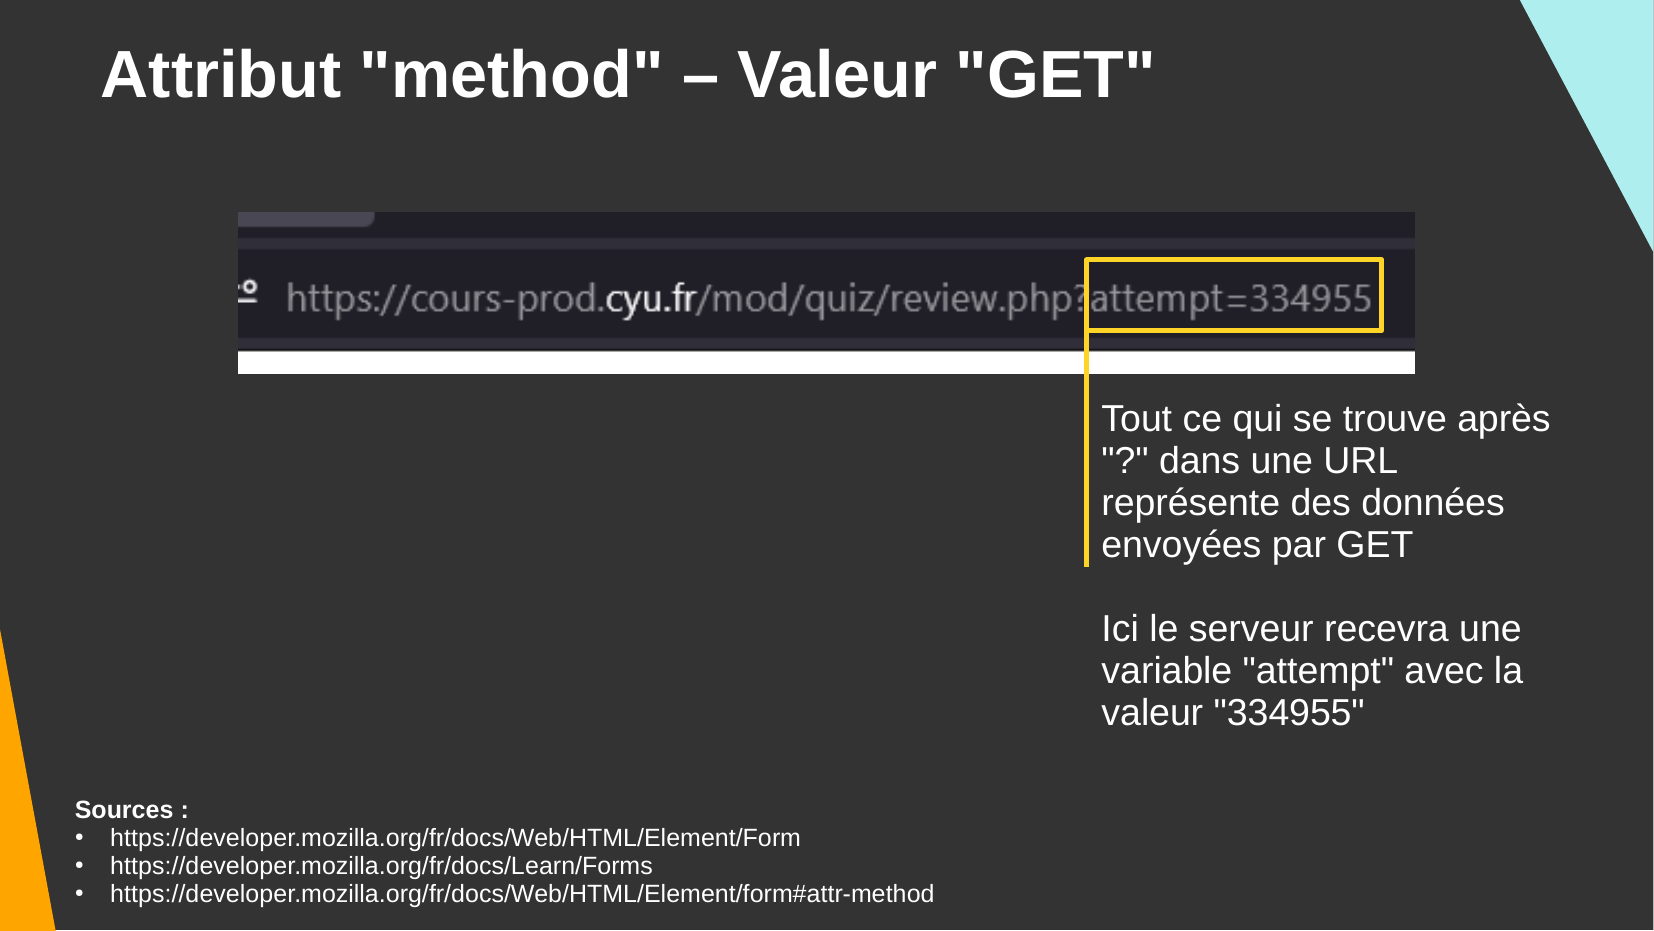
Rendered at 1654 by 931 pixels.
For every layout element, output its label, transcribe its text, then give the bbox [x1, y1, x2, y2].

text_box Sources : https://developer.mozilla.org/fr/docs/Web/HTML/Element/Form https://developer.mozilla.org/fr/docs/Learn/Forms https://developer.mozilla.org/fr/docs/Web/HTML/Element/form#attr-method [60, 788, 1546, 916]
picture [1089, 262, 1379, 328]
text_box Tout ce qui se trouve après "?" dans une URL représente des données envoyées par GET Ici le serveur recevra une variable "attempt" avec la valeur "334955" [1086, 389, 1571, 827]
picture [238, 212, 1415, 374]
title Attribut "method" – Valeur "GET" [82, 37, 1571, 114]
text_box [1519, 0, 1654, 254]
text_box [0, 629, 56, 931]
